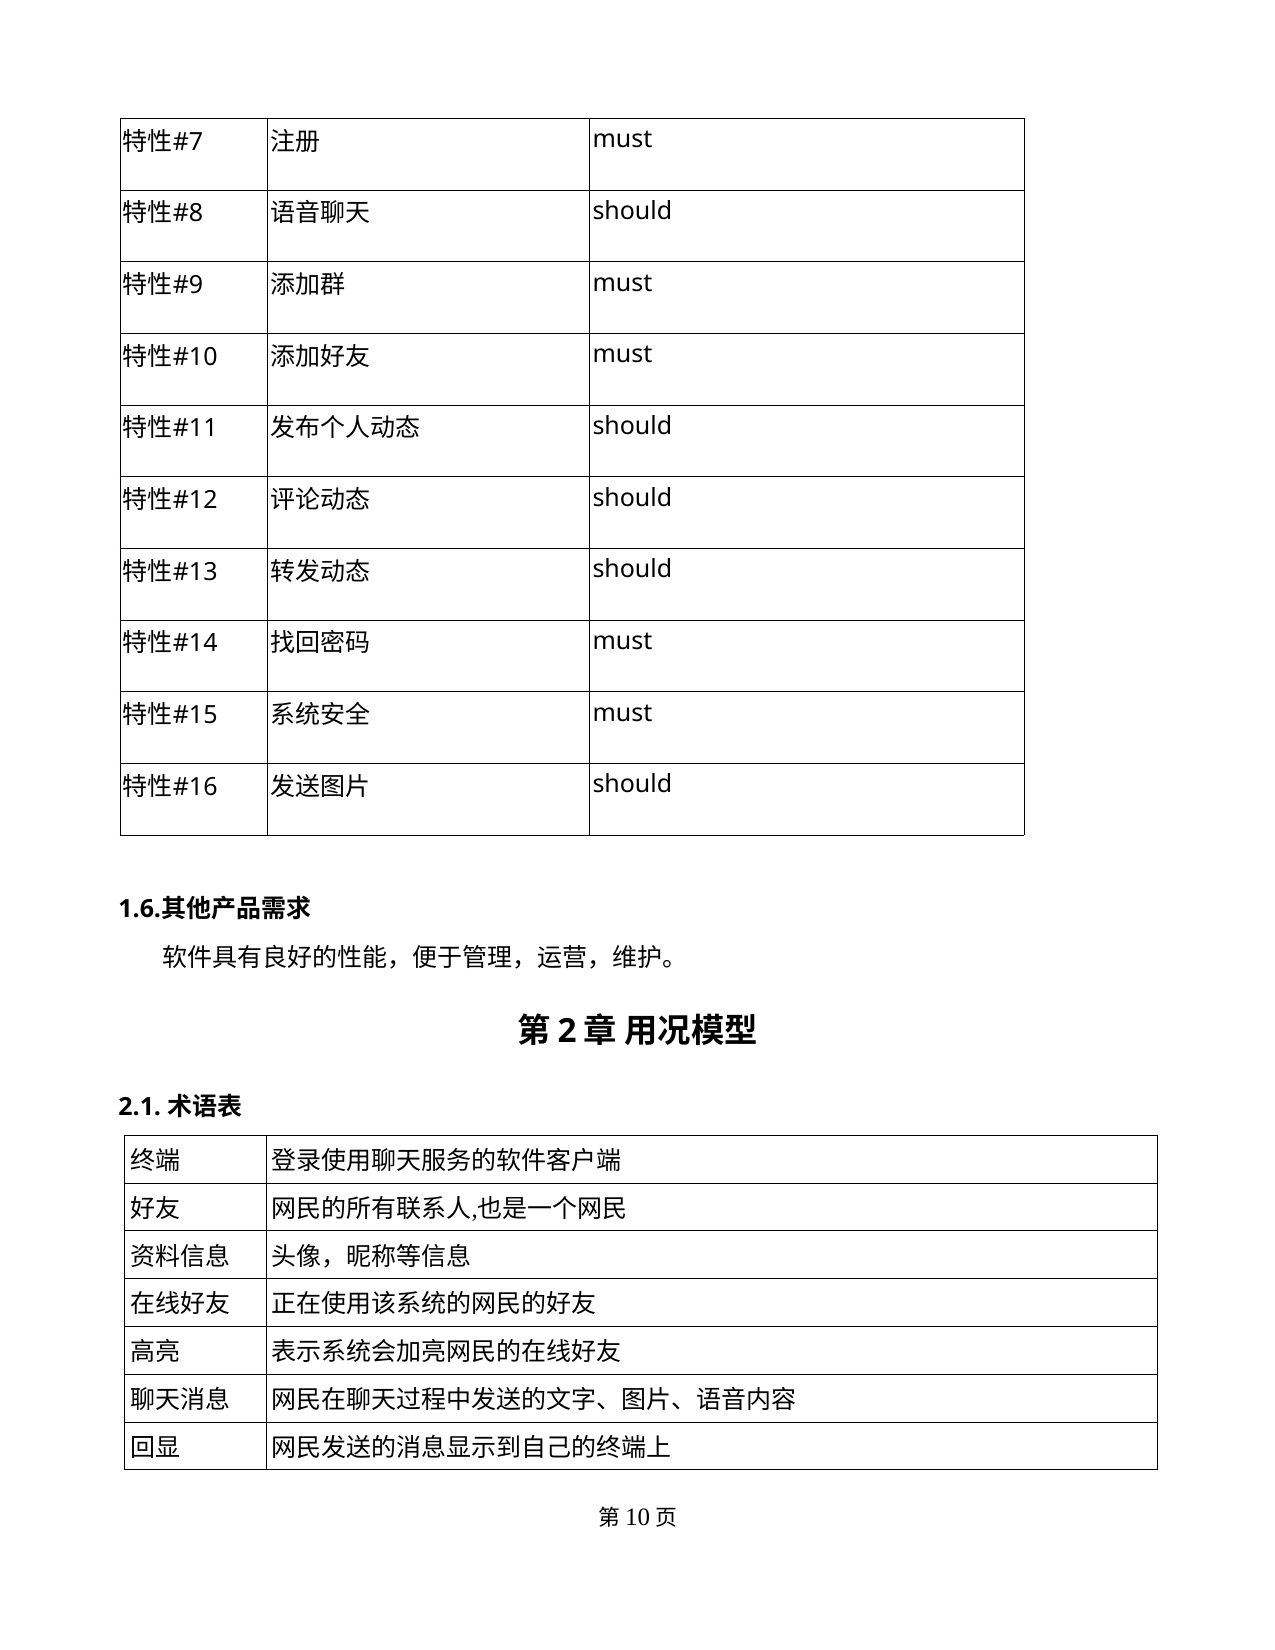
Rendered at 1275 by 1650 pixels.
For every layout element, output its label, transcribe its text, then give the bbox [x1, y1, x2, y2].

table_cell 聊天消息 [125, 1375, 266, 1422]
table_cell should [590, 477, 1024, 548]
table_cell 注册 [268, 119, 589, 190]
table_cell 特性#9 [121, 262, 267, 333]
table_cell 网民的所有联系人,也是一个网民 [267, 1184, 1157, 1230]
text 软件具有良好的性能，便于管理，运营，维护。 [118, 937, 1157, 974]
table_cell 系统安全 [268, 692, 589, 763]
table_cell must [590, 692, 1024, 763]
table_cell should [590, 406, 1024, 476]
table_cell 特性#15 [121, 692, 267, 763]
table_cell 特性#10 [121, 334, 267, 405]
subtitle 第2章 用况模型 [118, 1004, 1157, 1053]
table_cell 回显 [125, 1423, 266, 1469]
table_cell should [590, 764, 1024, 835]
table_cell 高亮 [125, 1327, 266, 1374]
table_cell 网民发送的消息显示到自己的终端上 [267, 1423, 1157, 1469]
table_cell should [590, 191, 1024, 261]
table_cell 正在使用该系统的网民的好友 [267, 1279, 1157, 1326]
table_cell 添加好友 [268, 334, 589, 405]
table_cell 特性#13 [121, 549, 267, 620]
table_cell 添加群 [268, 262, 589, 333]
table_cell 表示系统会加亮网民的在线好友 [267, 1327, 1157, 1374]
table_cell should [590, 549, 1024, 620]
table_header 登录使用聊天服务的软件客户端 [267, 1136, 1157, 1182]
subtitle 1.6.其他产品需求 [118, 889, 1157, 925]
table_cell 发送图片 [268, 764, 589, 835]
table_cell 转发动态 [268, 549, 589, 620]
table_cell must [590, 621, 1024, 691]
table_cell 好友 [125, 1184, 266, 1230]
table_cell 特性#7 [121, 119, 267, 190]
table_cell 在线好友 [125, 1279, 266, 1326]
table_cell 特性#14 [121, 621, 267, 691]
table_cell 评论动态 [268, 477, 589, 548]
table_cell must [590, 334, 1024, 405]
table_cell 特性#16 [121, 764, 267, 835]
table_cell 特性#12 [121, 477, 267, 548]
table_cell 找回密码 [268, 621, 589, 691]
table_header 终端 [125, 1136, 266, 1182]
table_cell 发布个人动态 [268, 406, 589, 476]
table_cell 头像，昵称等信息 [267, 1231, 1157, 1278]
subtitle 2.1. 术语表 [118, 1086, 1157, 1122]
table_cell 网民在聊天过程中发送的文字、图片、语音内容 [267, 1375, 1157, 1422]
table_cell 特性#11 [121, 406, 267, 476]
table_cell 资料信息 [125, 1231, 266, 1278]
table_cell 语音聊天 [268, 191, 589, 261]
table_cell 特性#8 [121, 191, 267, 261]
table_cell must [590, 262, 1024, 333]
table_cell must [590, 119, 1024, 190]
